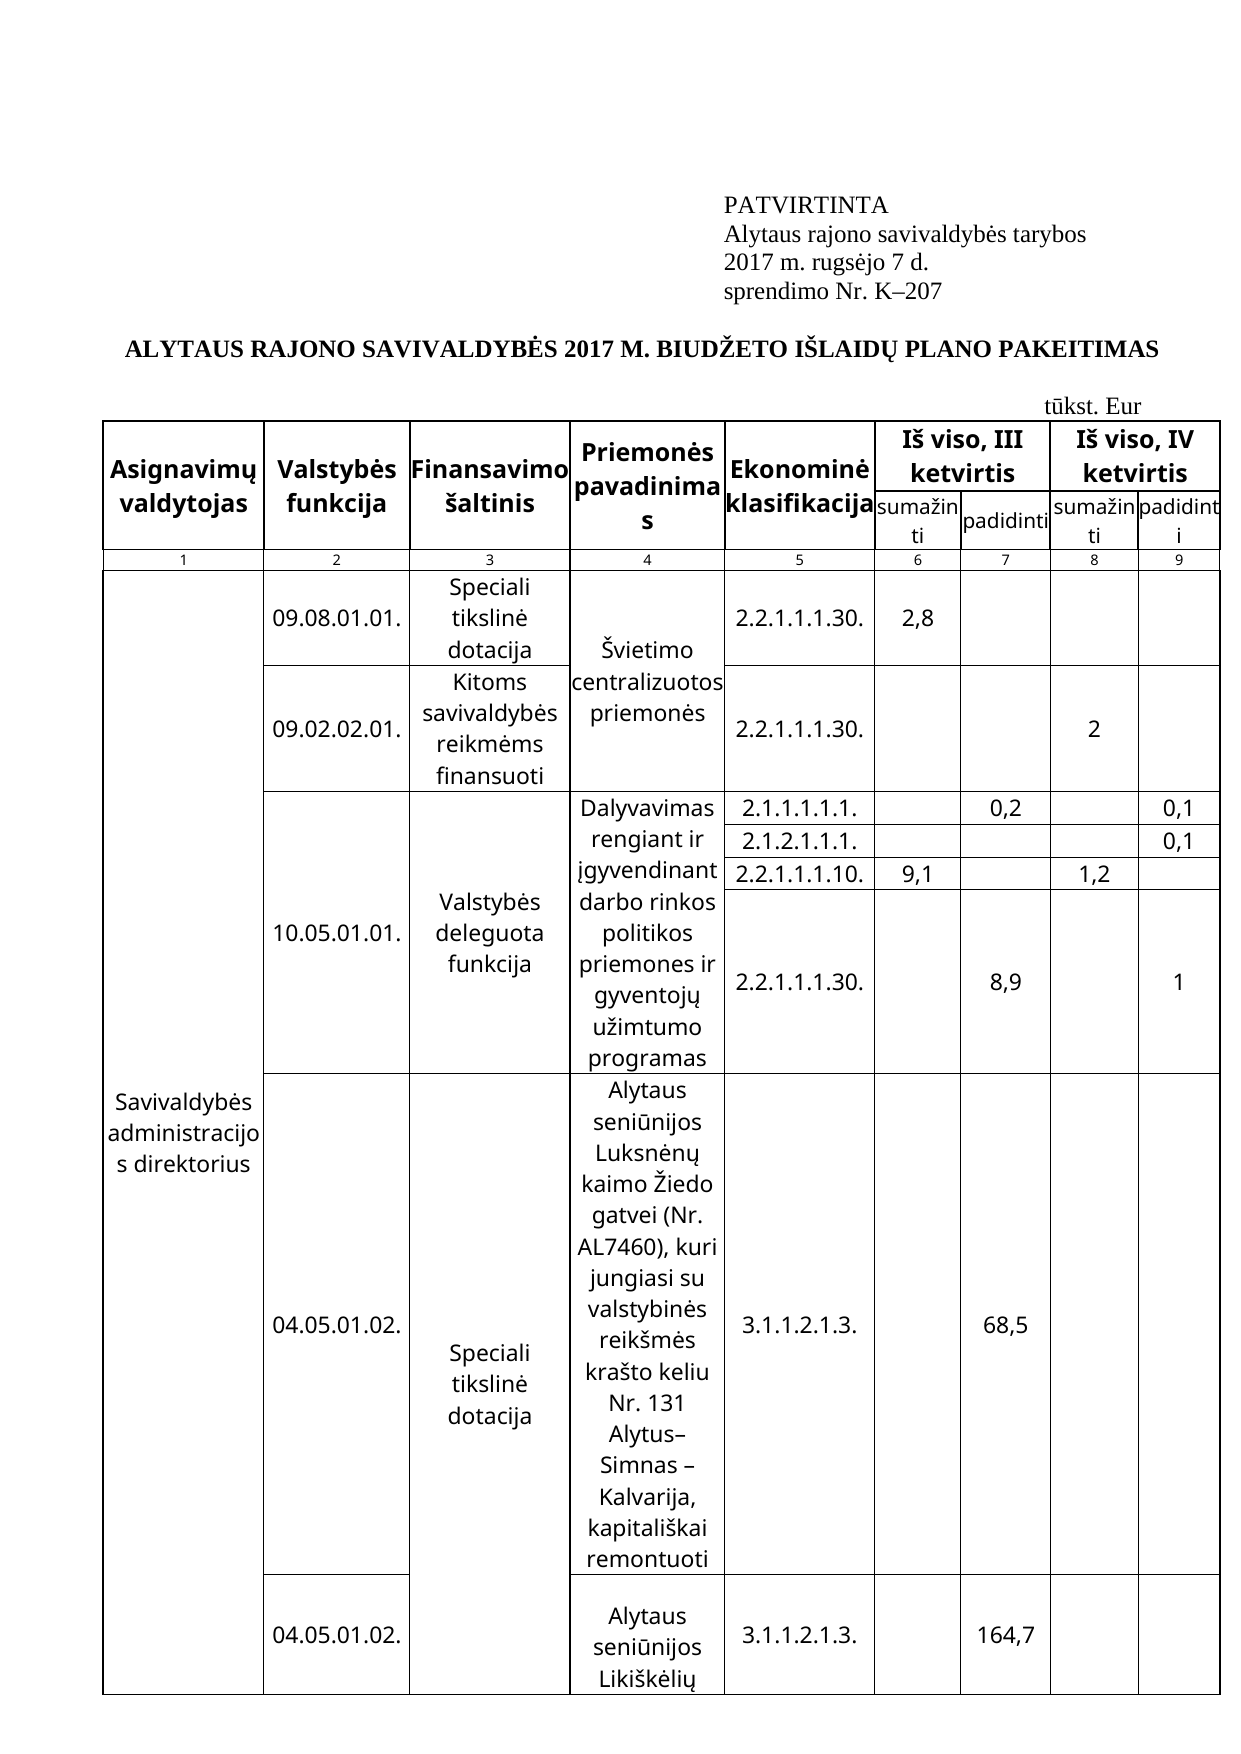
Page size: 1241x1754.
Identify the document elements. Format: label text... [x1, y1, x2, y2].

table_cell Švietimo centralizuotos priemonės [571, 571, 724, 791]
table_cell 4 [571, 550, 724, 570]
table_cell 2,8 [875, 571, 960, 665]
table_cell [875, 890, 960, 1073]
table_header Valstybės funkcija [265, 422, 409, 549]
table_cell [961, 571, 1050, 665]
table_cell 2 [264, 550, 409, 570]
table_cell 9,1 [875, 858, 960, 889]
table_cell 2.2.1.1.1.30. [725, 571, 874, 665]
table_cell 0,2 [961, 792, 1050, 824]
table_cell 8 [1051, 550, 1138, 570]
table_cell 2.1.2.1.1.1. [725, 825, 874, 857]
table_cell 3.1.1.2.1.3. [725, 1074, 874, 1574]
table_header Iš viso, III ketvirtis [876, 422, 1049, 490]
table_cell 0,1 [1139, 792, 1219, 824]
table_cell 09.02.02.01. [264, 666, 409, 791]
table_cell 1,2 [1051, 858, 1138, 889]
table_cell 6 [875, 550, 960, 570]
table_cell [1139, 571, 1219, 665]
table_cell [1051, 825, 1138, 857]
table_cell [1139, 666, 1219, 791]
text sprendimo Nr. K–207 [103, 276, 1181, 305]
table_cell padidinti [962, 492, 1049, 549]
table_cell [875, 1074, 960, 1574]
table_cell Alytaus seniūnijos Likiškėlių [571, 1575, 724, 1694]
table_cell Dalyvavimas rengiant ir įgyvendinant darbo rinkos politikos priemones ir gyventojų užimtumo programas [571, 792, 724, 1073]
table_cell [1051, 571, 1138, 665]
table_cell [1139, 1575, 1219, 1694]
table_cell 0,1 [1139, 825, 1219, 857]
table_cell [1051, 1575, 1138, 1694]
text PATVIRTINTA [588, 190, 1181, 219]
text ALYTAUS RAJONO SAVIVALDYBĖS 2017 M. BIUDŽETO IŠLAIDŲ PLANO PAKEITIMAS [103, 334, 1181, 362]
table_cell Savivaldybės administracijos direktorius [104, 571, 263, 1694]
table_cell 1 [104, 550, 263, 570]
table_cell sumažinti [876, 492, 960, 549]
table_cell 04.05.01.02. [264, 1575, 409, 1694]
table_cell [1051, 890, 1138, 1073]
table_cell [1051, 1074, 1138, 1574]
table_cell [875, 1575, 960, 1694]
table_cell [1139, 858, 1219, 889]
table_cell 10.05.01.01. [264, 792, 409, 1073]
table_cell padidinti [1139, 492, 1219, 549]
table_cell [961, 858, 1050, 889]
table_cell [875, 666, 960, 791]
text tūkst. Eur [778, 391, 1181, 420]
table_cell Speciali tikslinė dotacija [410, 571, 569, 665]
table_cell 2.2.1.1.1.30. [725, 666, 874, 791]
table_cell 09.08.01.01. [264, 571, 409, 665]
table_header Asignavimų valdytojas [104, 422, 263, 549]
table_cell Alytaus seniūnijos Luksnėnų kaimo Žiedo gatvei (Nr. AL7460), kuri jungiasi su valstybinės reikšmės krašto keliu Nr. 131 Alytus–Simnas –Kalvarija, kapitališkai remontuoti [571, 1074, 724, 1574]
table_cell 7 [961, 550, 1050, 570]
table_header Iš viso, IV ketvirtis [1051, 422, 1219, 490]
table_cell [875, 825, 960, 857]
table_cell 3.1.1.2.1.3. [725, 1575, 874, 1694]
table_cell Kitoms savivaldybės reikmėms finansuoti [410, 666, 569, 791]
table_cell 2.2.1.1.1.30. [725, 890, 874, 1073]
text Alytaus rajono savivaldybės tarybos [103, 219, 1181, 247]
table_header Ekonominė klasifikacija [726, 422, 874, 549]
table_cell [1051, 792, 1138, 824]
table_cell sumažinti [1051, 492, 1137, 549]
table_header Priemonės pavadinimas [571, 422, 724, 549]
table_cell 04.05.01.02. [264, 1074, 409, 1574]
table_cell 1 [1139, 890, 1219, 1073]
table_cell Valstybės deleguota funkcija [410, 792, 569, 1073]
table_cell 68,5 [961, 1074, 1050, 1574]
table_cell 5 [725, 550, 874, 570]
table_cell Speciali tikslinė dotacija [410, 1074, 569, 1694]
table_cell [961, 666, 1050, 791]
table_header Finansavimo šaltinis [411, 422, 569, 549]
table_cell 8,9 [961, 890, 1050, 1073]
text 2017 m. rugsėjo 7 d. [103, 247, 1181, 276]
table_cell 2 [1051, 666, 1138, 791]
table_cell [1139, 1074, 1219, 1574]
table_cell 164,7 [961, 1575, 1050, 1694]
table_cell [875, 792, 960, 824]
table_cell 3 [410, 550, 569, 570]
table_cell 2.1.1.1.1.1. [725, 792, 874, 824]
table_cell 9 [1139, 550, 1219, 570]
table_cell [961, 825, 1050, 857]
table_cell 2.2.1.1.1.10. [725, 858, 874, 889]
